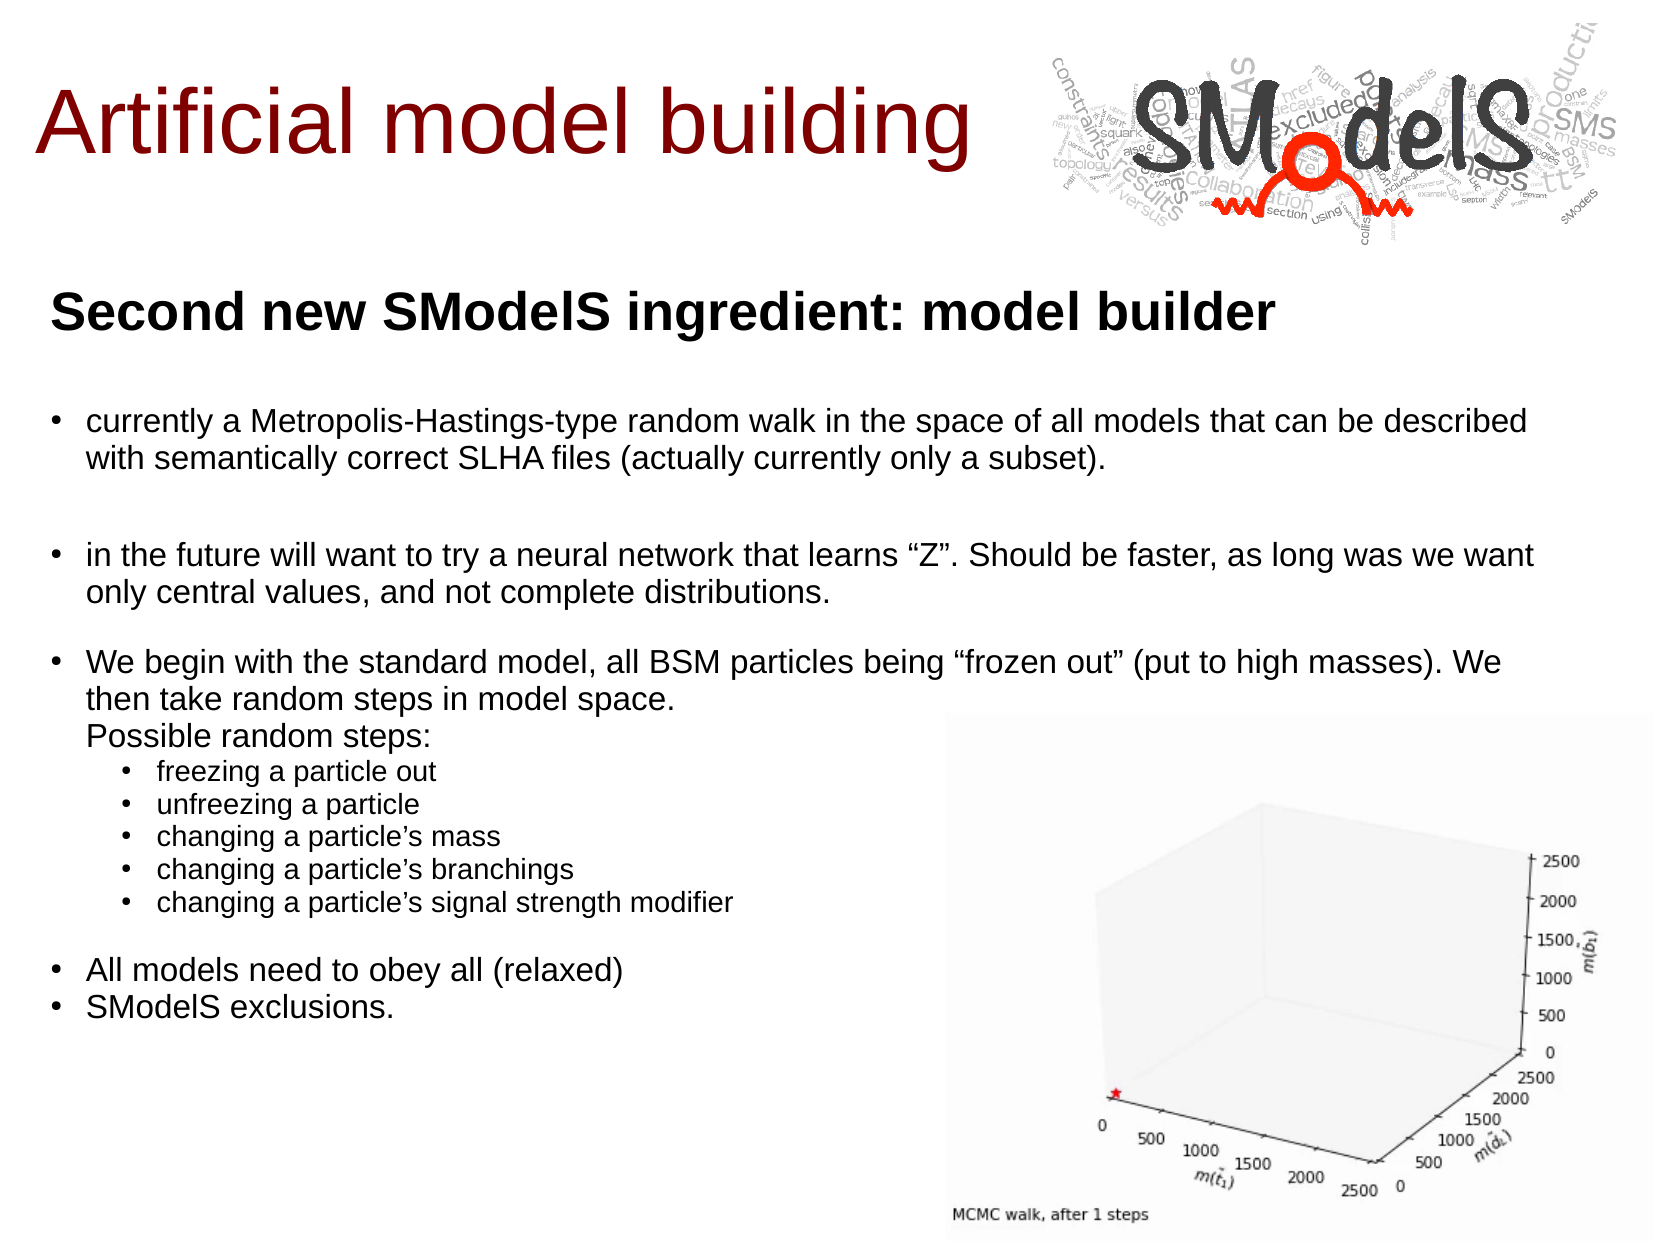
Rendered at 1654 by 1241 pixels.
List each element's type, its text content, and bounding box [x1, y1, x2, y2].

title Artificial model building [35, 19, 1583, 225]
text_box [944, 712, 1653, 1241]
picture [1015, 23, 1642, 246]
text_box Second new SModelS ingredient: model builder currently a Metropolis-Hastings-type random walk in the space of all models that can be described with semantically correct SLHA files (actually currently only a subset). in the future will want to try a neural network that learns “Z”. Should be faster, as long was we want only central values, and not complete distributions. We begin with the standard model, all BSM particles being “frozen out” (put to high masses). We then take random steps in model space. Possible random steps: freezing a particle out unfreezing a particle changing a particle’s mass changing a particle’s branchings changing a particle’s signal strength modifier All models need to obey all (relaxed) SModelS exclusions. [35, 273, 1583, 1223]
